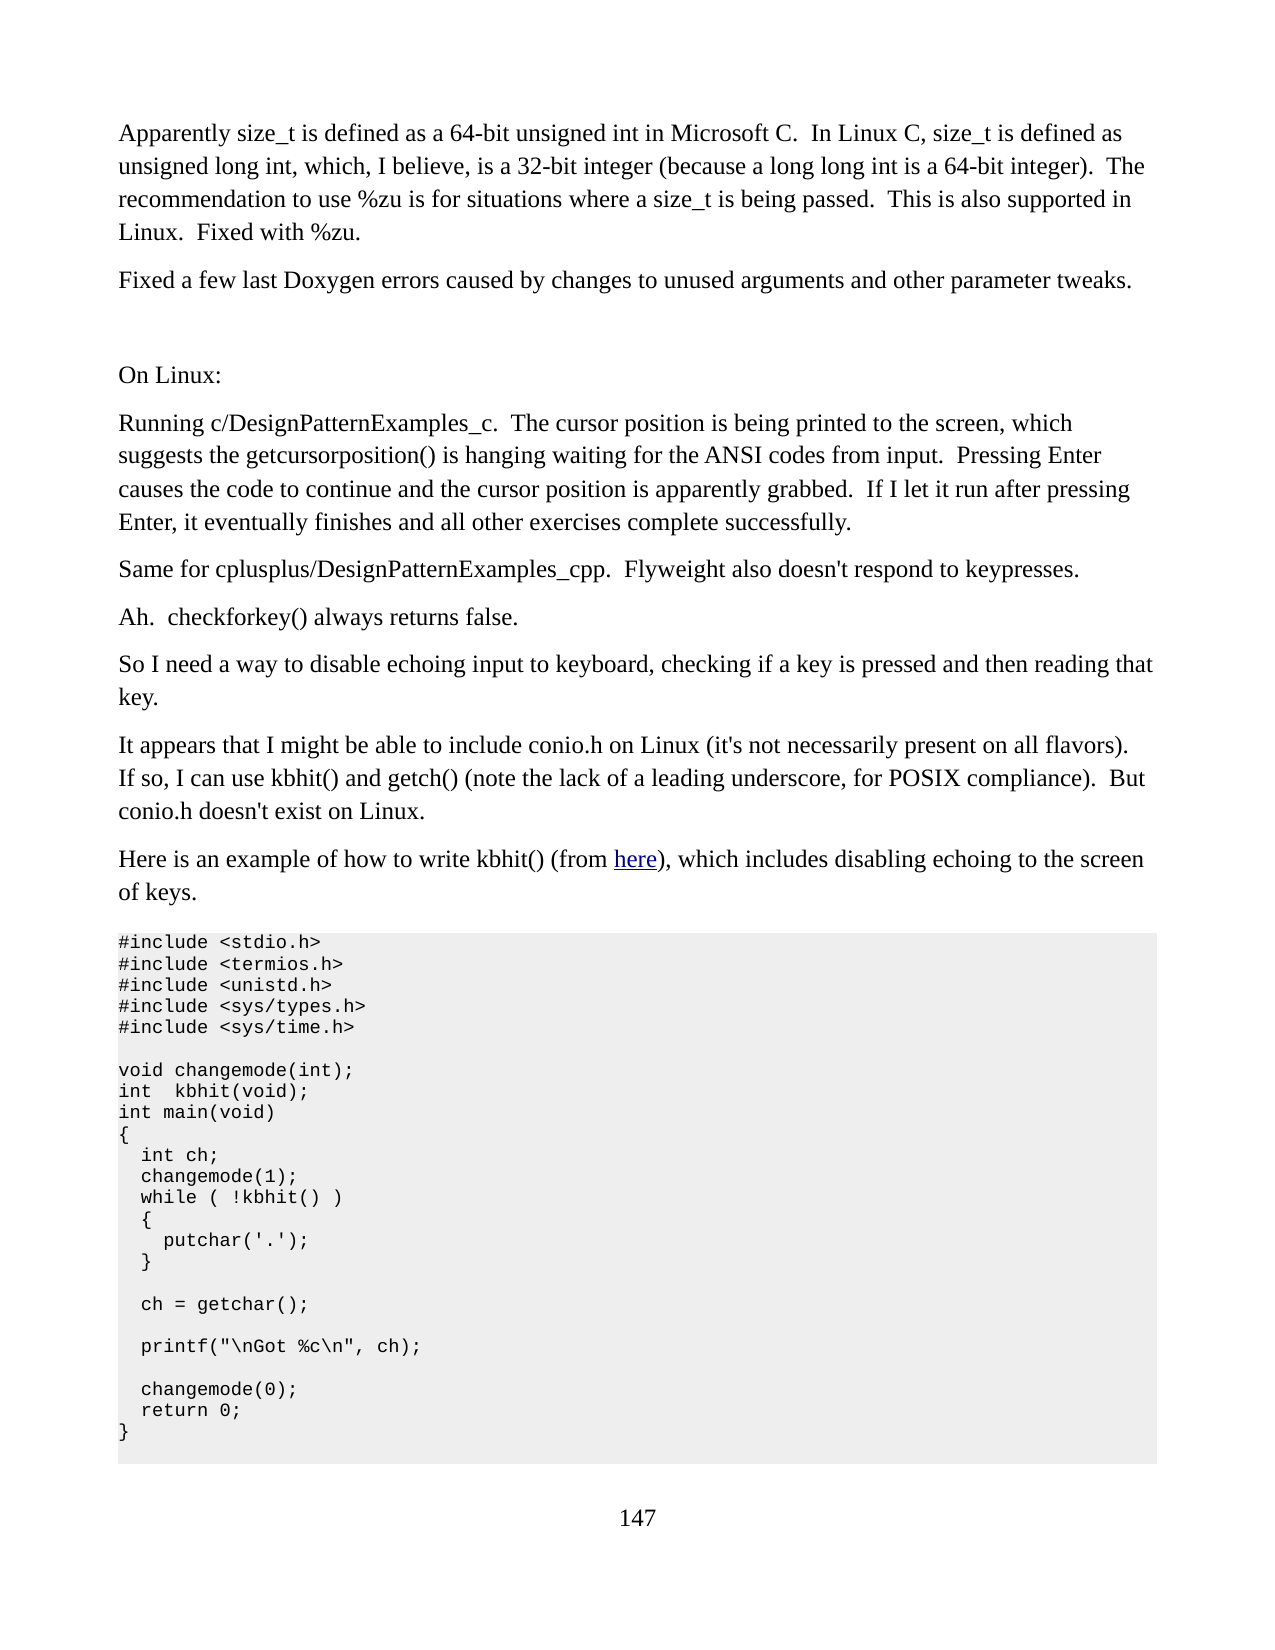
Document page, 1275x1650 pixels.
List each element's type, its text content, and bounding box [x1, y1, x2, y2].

text Here is an example of how to write kbhit() (from here), which includes disabling echoing to the screen of keys. [118, 844, 1157, 906]
text Running c/DesignPatternExamples_c. The cursor position is being printed to the screen, which suggests the getcursorposition() is hanging waiting for the ANSI codes from input. Pressing Enter causes the code to continue and the cursor position is apparently grabbed. If I let it run after pressing Enter, it eventually finishes and all other exercises complete successfully. [118, 408, 1157, 535]
text while ( !kbhit() ) [118, 1188, 1157, 1209]
text #include <termios.h> [118, 954, 1157, 976]
text So I need a way to disable echoing input to keyboard, checking if a key is pressed and then reading that key. [118, 649, 1157, 711]
text } [118, 1422, 1157, 1443]
text putchar('.'); [118, 1231, 1157, 1252]
text It appears that I might be able to include conio.h on Linux (it's not necessarily present on all flavors). If so, I can use kbhit() and getch() (note the lack of a leading underscore, for POSIX compliance). But conio.h doesn't exist on Linux. [118, 730, 1157, 825]
text #include <sys/types.h> [118, 997, 1157, 1018]
text Fixed a few last Doxygen errors caused by changes to unused arguments and other parameter tweaks. [118, 265, 1157, 293]
text int main(void) [118, 1103, 1157, 1124]
text #include <stdio.h> [118, 933, 1157, 954]
text { [118, 1209, 1157, 1231]
text Apparently size_t is defined as a 64-bit unsigned int in Microsoft C. In Linux C, size_t is defined as unsigned long int, which, I believe, is a 32-bit integer (because a long long int is a 64-bit integer). The recommendation to use %zu is for situations where a size_t is being passed. This is also supported in Linux. Fixed with %zu. [118, 118, 1157, 246]
text int kbhit(void); [118, 1082, 1157, 1103]
text int ch; [118, 1146, 1157, 1167]
text { [118, 1124, 1157, 1146]
text Same for cplusplus/DesignPatternExamples_cpp. Flyweight also doesn't respond to keypresses. [118, 554, 1157, 583]
text } [118, 1252, 1157, 1273]
text void changemode(int); [118, 1061, 1157, 1082]
text printf("\nGot %c\n", ch); [118, 1337, 1157, 1358]
text changemode(1); [118, 1167, 1157, 1188]
text #include <unistd.h> [118, 976, 1157, 997]
text return 0; [118, 1401, 1157, 1422]
text Ah. checkforkey() always returns false. [118, 602, 1157, 631]
text On Linux: [118, 360, 1157, 389]
text #include <sys/time.h> [118, 1018, 1157, 1039]
text ch = getchar(); [118, 1294, 1157, 1316]
text changemode(0); [118, 1379, 1157, 1401]
